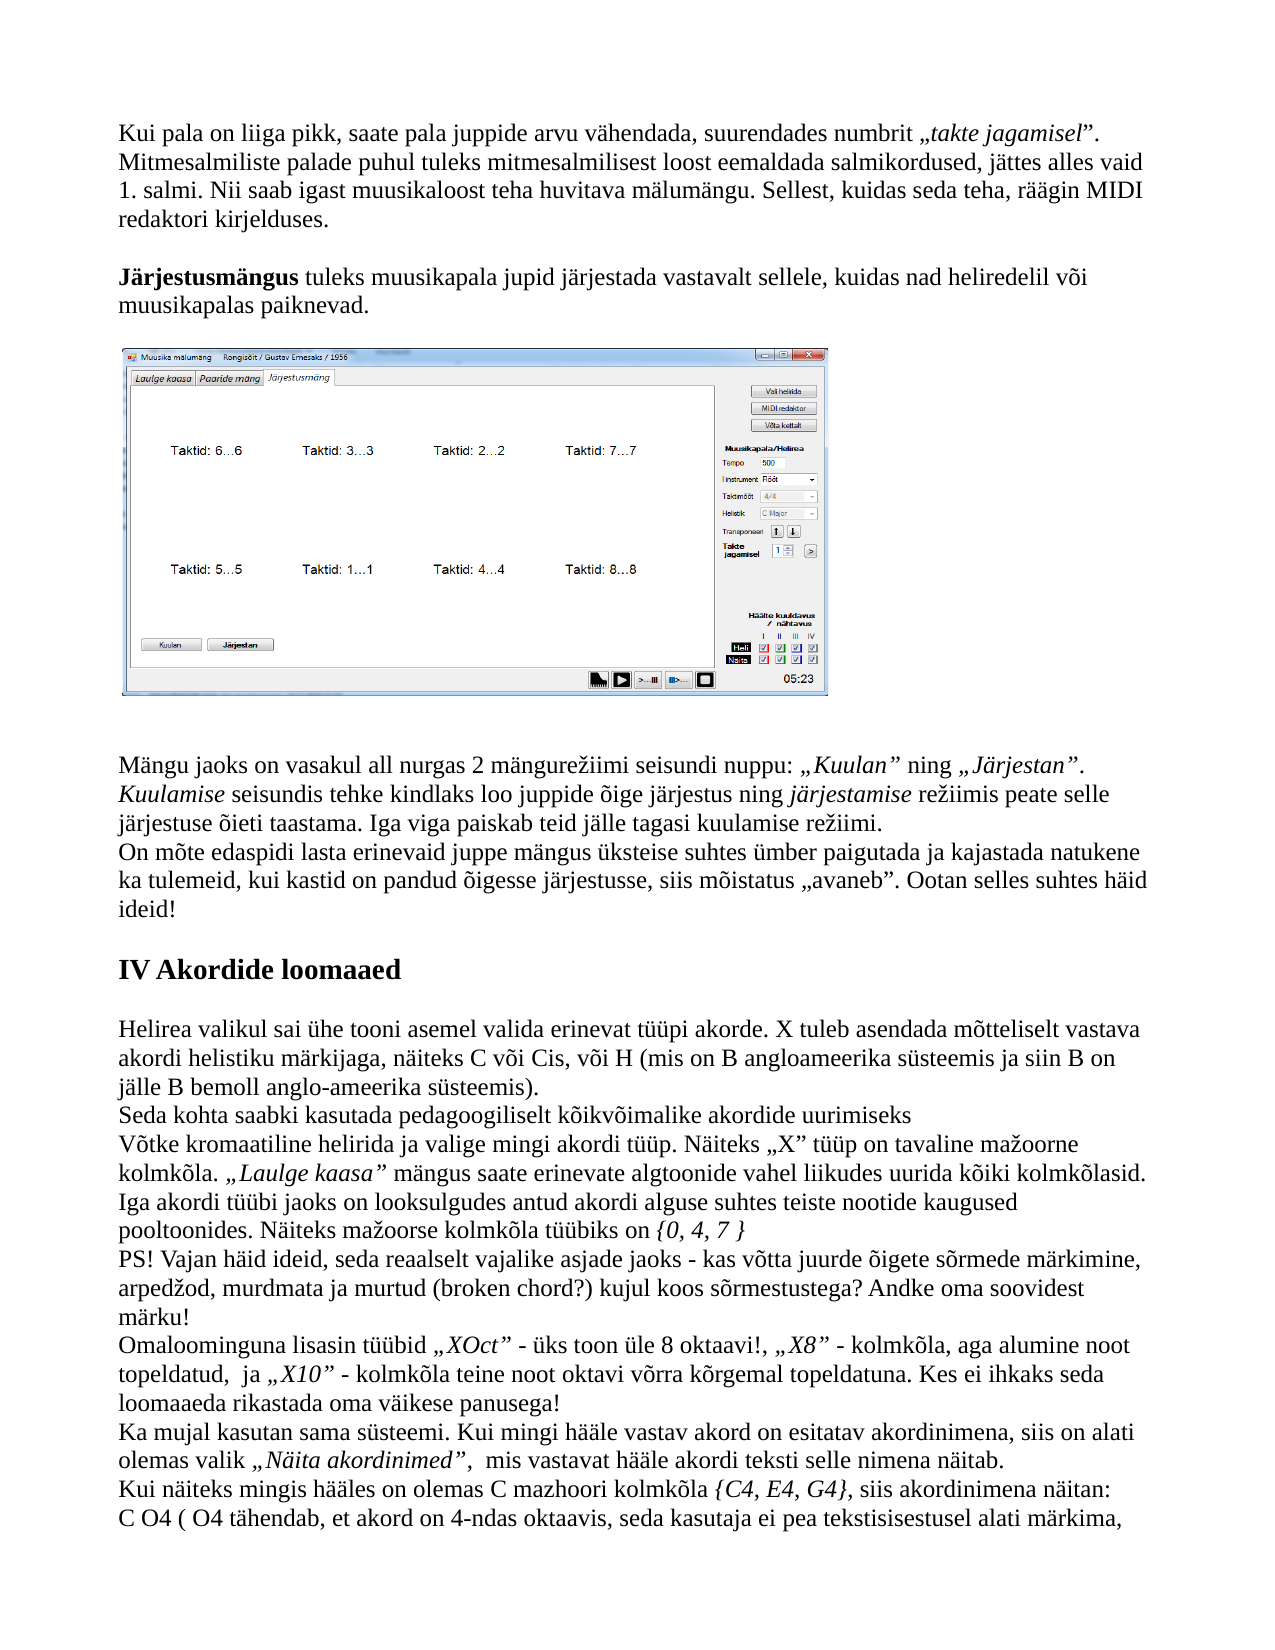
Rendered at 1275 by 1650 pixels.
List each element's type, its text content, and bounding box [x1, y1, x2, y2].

text Helirea valikul sai ühe tooni asemel valida erinevat tüüpi akorde. X tuleb asendada mõtteliselt vastava akordi helistiku märkijaga, näiteks C või Cis, või H (mis on B angloameerika süsteemis ja siin B on jälle B bemoll anglo-ameerika süsteemis). [118, 1014, 1157, 1100]
text Mängu jaoks on vasakul all nurgas 2 mängurežiimi seisundi nuppu: „Kuulan” ning „Järjestan”. [118, 751, 1157, 779]
picture [122, 348, 829, 696]
text IV Akordide loomaaed [118, 923, 1157, 985]
text Järjestusmängus tuleks muusikapala jupid järjestada vastavalt sellele, kuidas nad heliredelil või muusikapalas paiknevad. [118, 233, 1157, 319]
text Seda kohta saabki kasutada pedagoogiliselt kõikvõimalike akordide uurimiseks Võtke kromaatiline helirida ja valige mingi akordi tüüp. Näiteks „X” tüüp on tavaline mažoorne kolmkõla. „Laulge kaasa” mängus saate erinevate algtoonide vahel liikudes uurida kõiki kolmkõlasid. [118, 1100, 1157, 1187]
text Omaloominguna lisasin tüübid „XOct” - üks toon üle 8 oktaavi!, „X8” - kolmkõla, aga alumine noot topeldatud, ja „X10” - kolmkõla teine noot oktavi võrra kõrgemal topeldatuna. Kes ei ihkaks seda loomaaeda rikastada oma väikese panusega! Ka mujal kasutan sama süsteemi. Kui mingi hääle vastav akord on esitatav akordinimena, siis on alati olemas valik „Näita akordinimed”, mis vastavat hääle akordi teksti selle nimena näitab. Kui näiteks mingis hääles on olemas C mazhoori kolmkõla {C4, E4, G4}, siis akordinimena näitan: C O4 ( O4 tähendab, et akord on 4-ndas oktaavis, seda kasutaja ei pea tekstisisestusel alati märkima, [118, 1330, 1157, 1532]
text Iga akordi tüübi jaoks on looksulgudes antud akordi alguse suhtes teiste nootide kaugused pooltoonides. Näiteks mažoorse kolmkõla tüübiks on {0, 4, 7 } PS! Vajan häid ideid, seda reaalselt vajalike asjade jaoks - kas võtta juurde õigete sõrmede märkimine, arpedžod, murdmata ja murtud (broken chord?) kujul koos sõrmestustega? Andke oma soovidest märku! [118, 1187, 1157, 1330]
text Kui pala on liiga pikk, saate pala juppide arvu vähendada, suurendades numbrit „takte jagamisel”. Mitmesalmiliste palade puhul tuleks mitmesalmilisest loost eemaldada salmikordused, jättes alles vaid 1. salmi. Nii saab igast muusikaloost teha huvitava mälumängu. Sellest, kuidas seda teha, räägin MIDI redaktori kirjelduses. [118, 118, 1157, 233]
text Kuulamise seisundis tehke kindlaks loo juppide õige järjestus ning järjestamise režiimis peate selle järjestuse õieti taastama. Iga viga paiskab teid jälle tagasi kuulamise režiimi. On mõte edaspidi lasta erinevaid juppe mängus üksteise suhtes ümber paigutada ja kajastada natukene ka tulemeid, kui kastid on pandud õigesse järjestusse, siis mõistatus „avaneb”. Ootan selles suhtes häid ideid! [118, 779, 1157, 923]
